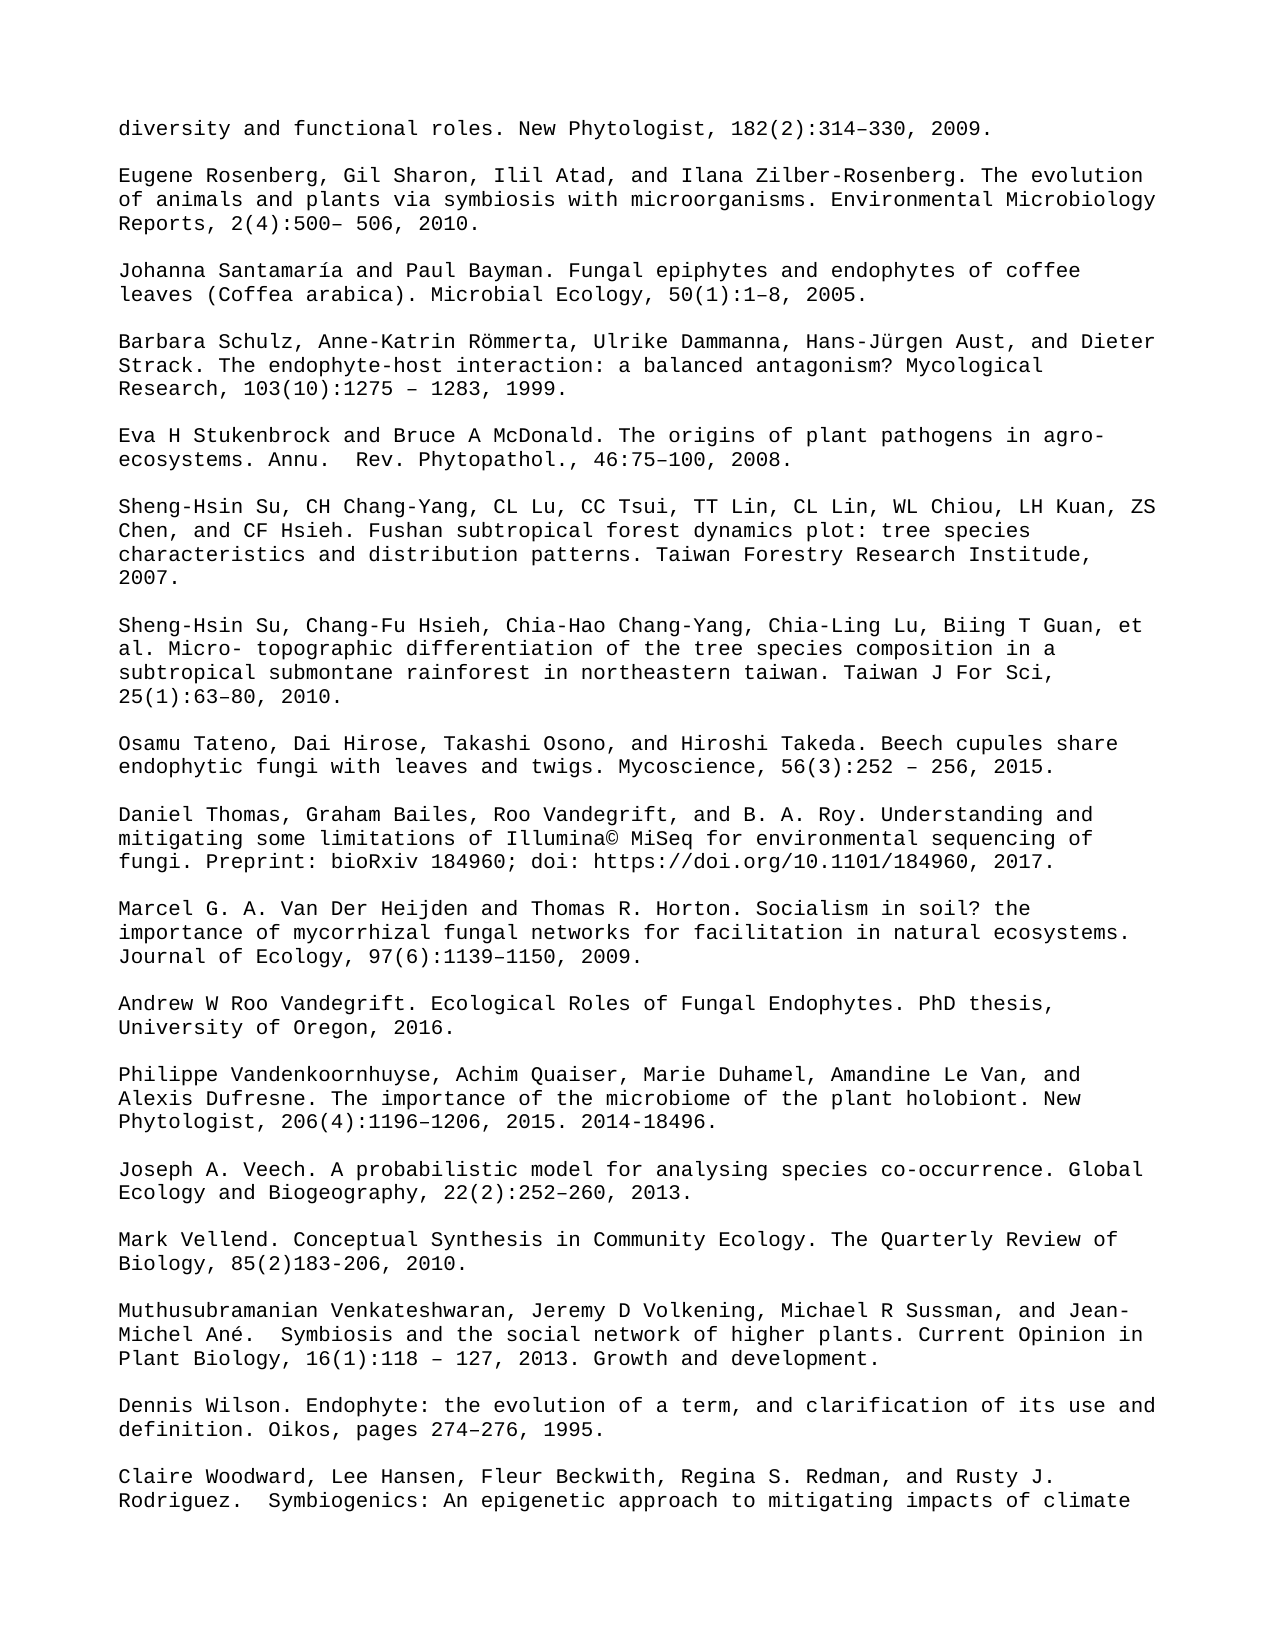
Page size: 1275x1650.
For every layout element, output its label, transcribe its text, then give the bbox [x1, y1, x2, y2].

text Eva H Stukenbrock and Bruce A McDonald. The origins of plant pathogens in agro-ecosystems. Annu. Rev. Phytopathol., 46:75–100, 2008. [118, 426, 1157, 473]
text Sheng-Hsin Su, CH Chang-Yang, CL Lu, CC Tsui, TT Lin, CL Lin, WL Chiou, LH Kuan, ZS Chen, and CF Hsieh. Fushan subtropical forest dynamics plot: tree species characteristics and distribution patterns. Taiwan Forestry Research Institude, 2007. [118, 496, 1157, 591]
text diversity and functional roles. New Phytologist, 182(2):314–330, 2009. [118, 118, 1157, 142]
text Eugene Rosenberg, Gil Sharon, Ilil Atad, and Ilana Zilber-Rosenberg. The evolution of animals and plants via symbiosis with microorganisms. Environmental Microbiology Reports, 2(4):500– 506, 2010. [118, 165, 1157, 236]
text Osamu Tateno, Dai Hirose, Takashi Osono, and Hiroshi Takeda. Beech cupules share endophytic fungi with leaves and twigs. Mycoscience, 56(3):252 – 256, 2015. [118, 733, 1157, 780]
text Mark Vellend. Conceptual Synthesis in Community Ecology. The Quarterly Review of Biology, 85(2)183-206, 2010. [118, 1229, 1157, 1277]
text Joseph A. Veech. A probabilistic model for analysing species co-occurrence. Global Ecology and Biogeography, 22(2):252–260, 2013. [118, 1158, 1157, 1206]
text Barbara Schulz, Anne-Katrin Römmerta, Ulrike Dammanna, Hans-Jürgen Aust, and Dieter Strack. The endophyte-host interaction: a balanced antagonism? Mycological Research, 103(10):1275 – 1283, 1999. [118, 331, 1157, 402]
text Dennis Wilson. Endophyte: the evolution of a term, and clarification of its use and definition. Oikos, pages 274–276, 1995. [118, 1395, 1157, 1442]
text Johanna Santamaría and Paul Bayman. Fungal epiphytes and endophytes of coffee leaves (Coffea arabica). Microbial Ecology, 50(1):1–8, 2005. [118, 260, 1157, 307]
text Philippe Vandenkoornhuyse, Achim Quaiser, Marie Duhamel, Amandine Le Van, and Alexis Dufresne. The importance of the microbiome of the plant holobiont. New Phytologist, 206(4):1196–1206, 2015. 2014-18496. [118, 1064, 1157, 1135]
text Claire Woodward, Lee Hansen, Fleur Beckwith, Regina S. Redman, and Rusty J. Rodriguez. Symbiogenics: An epigenetic approach to mitigating impacts of climate [118, 1466, 1157, 1513]
text Andrew W Roo Vandegrift. Ecological Roles of Fungal Endophytes. PhD thesis, University of Oregon, 2016. [118, 993, 1157, 1040]
text Sheng-Hsin Su, Chang-Fu Hsieh, Chia-Hao Chang-Yang, Chia-Ling Lu, Biing T Guan, et al. Micro- topographic differentiation of the tree species composition in a subtropical submontane rainforest in northeastern taiwan. Taiwan J For Sci, 25(1):63–80, 2010. [118, 615, 1157, 709]
text Muthusubramanian Venkateshwaran, Jeremy D Volkening, Michael R Sussman, and Jean-Michel Ané. Symbiosis and the social network of higher plants. Current Opinion in Plant Biology, 16(1):118 – 127, 2013. Growth and development. [118, 1300, 1157, 1371]
text Marcel G. A. Van Der Heijden and Thomas R. Horton. Socialism in soil? the importance of mycorrhizal fungal networks for facilitation in natural ecosystems. Journal of Ecology, 97(6):1139–1150, 2009. [118, 898, 1157, 969]
text Daniel Thomas, Graham Bailes, Roo Vandegrift, and B. A. Roy. Understanding and mitigating some limitations of Illumina© MiSeq for environmental sequencing of fungi. Preprint: bioRxiv 184960; doi: https://doi.org/10.1101/184960, 2017. [118, 804, 1157, 875]
